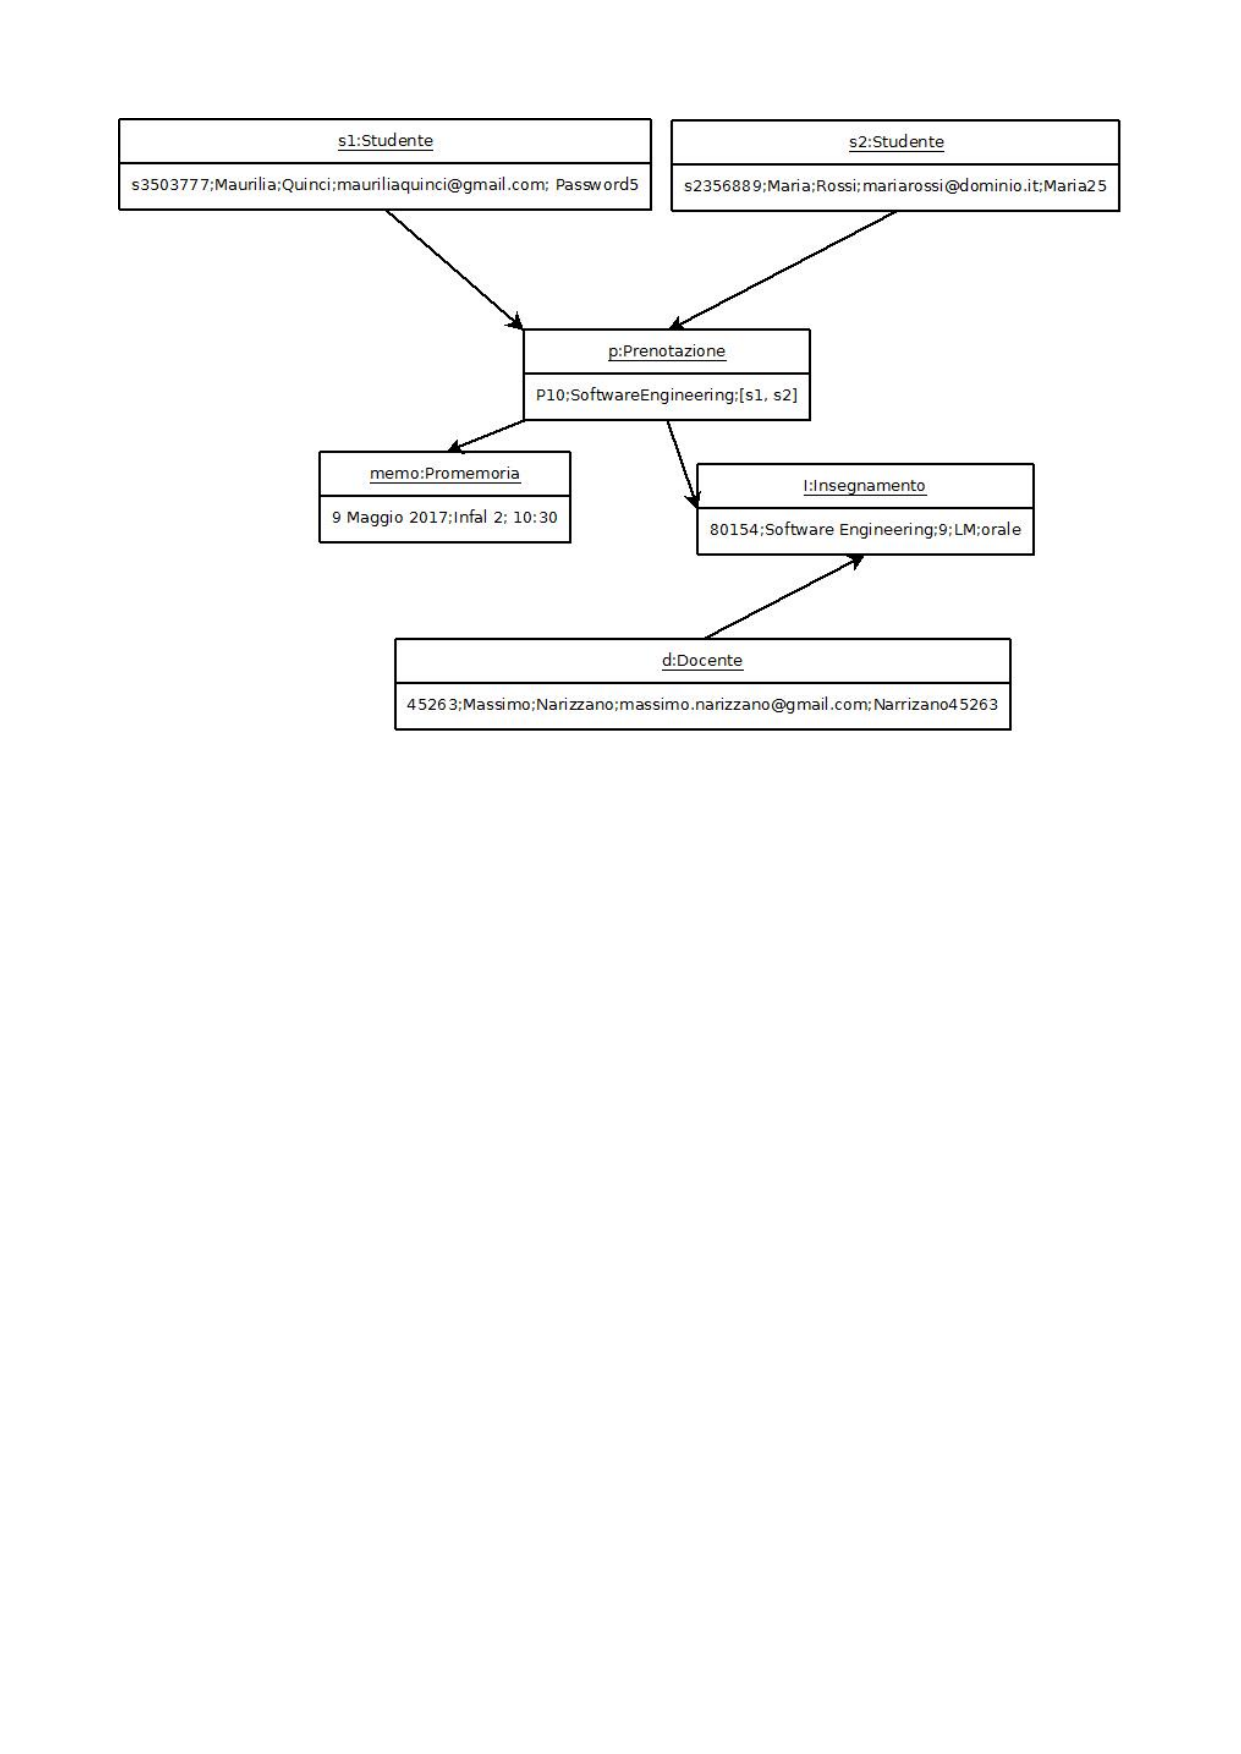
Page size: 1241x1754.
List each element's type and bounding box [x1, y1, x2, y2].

picture [118, 118, 1123, 732]
